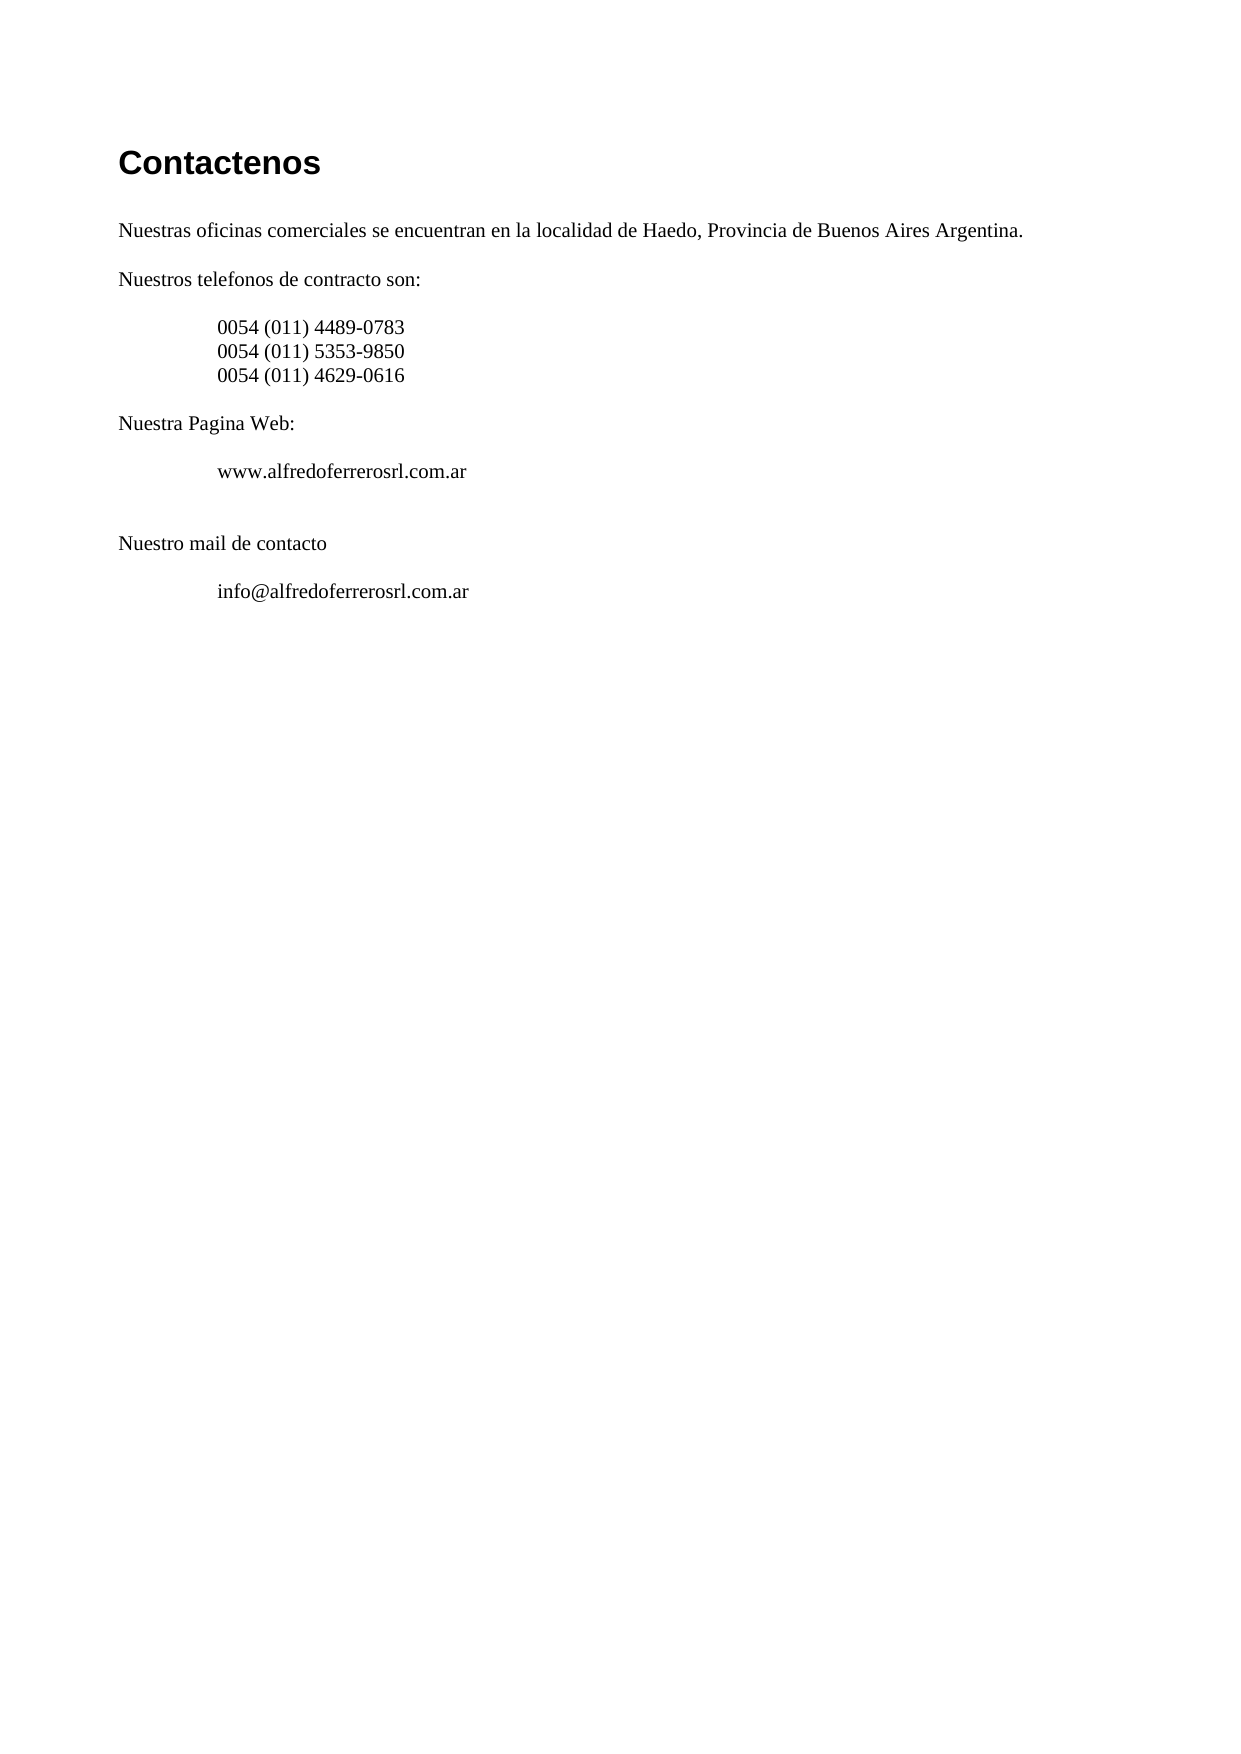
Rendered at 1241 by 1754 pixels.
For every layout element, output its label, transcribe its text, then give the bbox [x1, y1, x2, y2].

text 0054 (011) 4489-0783 [118, 314, 1122, 339]
subtitle Contactenos [118, 143, 1122, 182]
text Nuestro mail de contacto [118, 531, 1122, 555]
text www.alfredoferrerosrl.com.ar [118, 459, 1122, 483]
text 0054 (011) 5353-9850 [118, 339, 1122, 363]
text info@alfredoferrerosrl.com.ar [118, 579, 1122, 603]
text Nuestras oficinas comerciales se encuentran en la localidad de Haedo, Provincia de Buenos Aires Argentina. [118, 218, 1122, 242]
text 0054 (011) 4629-0616 [118, 363, 1122, 387]
text Nuestros telefonos de contracto son: [118, 266, 1122, 291]
text Nuestra Pagina Web: [118, 411, 1122, 435]
